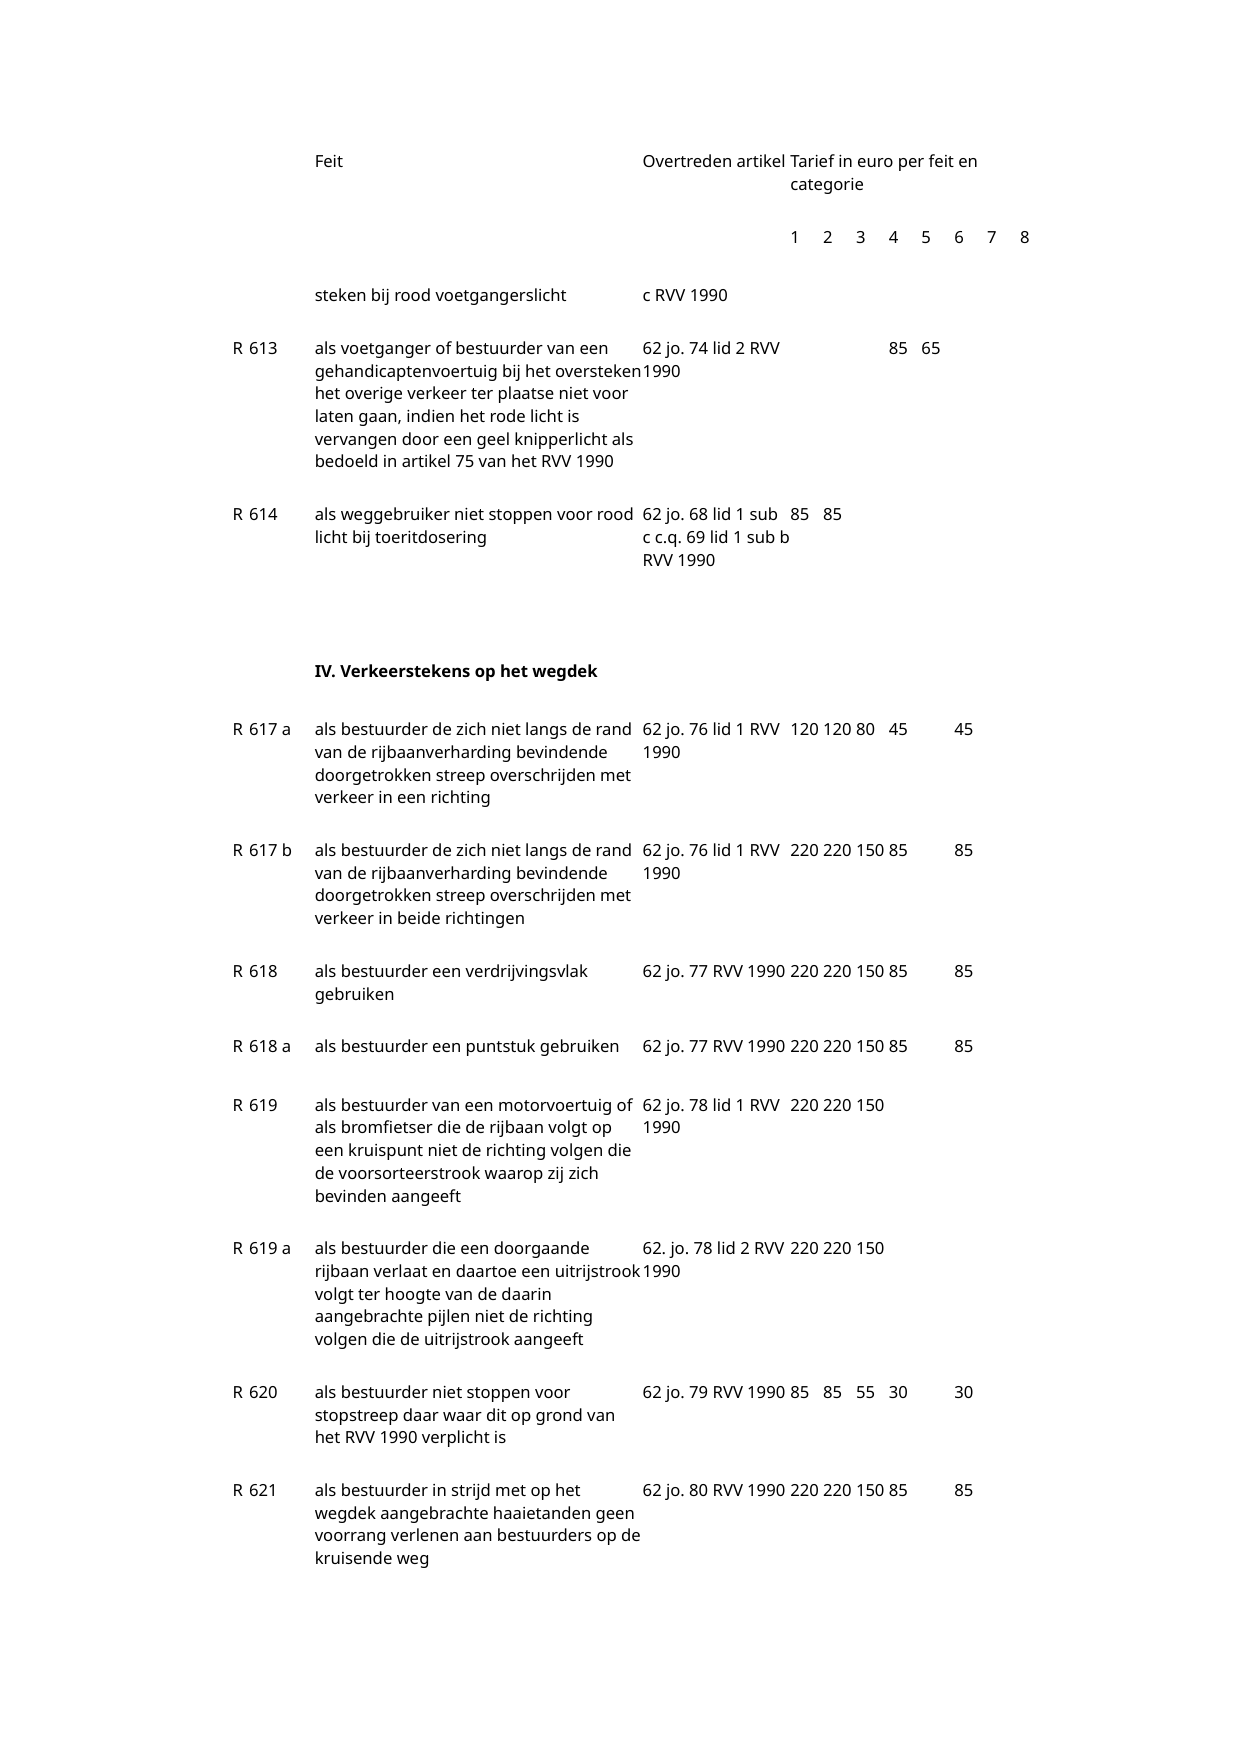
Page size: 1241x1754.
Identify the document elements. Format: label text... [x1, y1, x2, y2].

table_cell als bestuurder in strijd met op het wegdek aangebrachte haaietanden geen voorrang verlenen aan bestuurders op de kruisende weg [315, 1479, 642, 1599]
table_cell als bestuurder de zich niet langs de rand van de rijbaanverharding bevindende doorgetrokken streep overschrijden met verkeer in een richting [315, 718, 642, 839]
table_cell 150 [856, 1237, 888, 1380]
table_cell 618 [249, 960, 282, 1035]
table_cell [987, 1237, 1020, 1380]
table_cell 220 [823, 1035, 856, 1093]
table_cell [921, 960, 954, 1035]
table_cell IV. Verkeerstekens op het wegdek [315, 659, 642, 718]
table_cell [987, 659, 1020, 718]
table_cell [1020, 839, 1053, 959]
table_cell 85 [889, 1479, 921, 1599]
table_cell 220 [790, 1093, 823, 1237]
table_cell [921, 503, 954, 601]
table_cell 150 [856, 1035, 888, 1093]
table_cell [954, 1237, 987, 1380]
table_cell 220 [823, 960, 856, 1035]
table_cell [856, 659, 888, 718]
table_cell 6 [954, 225, 987, 284]
table_cell 30 [889, 1380, 921, 1478]
table_cell 620 [249, 1380, 282, 1478]
table_cell [249, 225, 282, 284]
table_cell 150 [856, 839, 888, 959]
table_cell [856, 337, 888, 503]
table_cell 85 [889, 839, 921, 959]
table_cell 85 [954, 839, 987, 959]
table_cell als voetganger of bestuurder van een gehandicaptenvoertuig bij het oversteken het overige verkeer ter plaatse niet voor laten gaan, indien het rode licht is vervangen door een geel knipperlicht als bedoeld in artikel 75 van het RVV 1990 [315, 337, 642, 503]
table_cell 62 jo. 80 RVV 1990 [643, 1479, 790, 1599]
table_cell 120 [790, 718, 823, 839]
table_cell 220 [790, 960, 823, 1035]
table_cell 85 [889, 337, 921, 503]
table_cell [1020, 1479, 1053, 1599]
table_cell 30 [954, 1380, 987, 1478]
table_header [233, 150, 249, 225]
table_cell [987, 1093, 1020, 1237]
table_cell [282, 503, 314, 601]
table_cell [889, 503, 921, 601]
table_cell [233, 225, 249, 284]
table_cell [921, 1093, 954, 1237]
table_cell als bestuurder een verdrijvingsvlak gebruiken [315, 960, 642, 1035]
table_cell [643, 225, 790, 284]
table_cell [1020, 718, 1053, 839]
table_cell [249, 284, 282, 337]
table_cell [921, 1479, 954, 1599]
table_header Tarief in euro per feit en categorie [790, 150, 1053, 225]
table_cell 3 [856, 225, 888, 284]
table_cell 220 [790, 1237, 823, 1380]
table_cell [987, 1035, 1020, 1093]
table_cell 62 jo. 79 RVV 1990 [643, 1380, 790, 1478]
table_cell 85 [790, 503, 823, 601]
table_cell 85 [823, 503, 856, 601]
table_cell [823, 284, 856, 337]
table_cell [233, 601, 249, 659]
table_cell 150 [856, 1093, 888, 1237]
table_cell 62 jo. 77 RVV 1990 [643, 960, 790, 1035]
table_cell [987, 503, 1020, 601]
table_cell 220 [790, 839, 823, 959]
table_cell R [233, 839, 249, 959]
table_header Overtreden artikel [643, 150, 790, 225]
table_cell als bestuurder de zich niet langs de rand van de rijbaanverharding bevindende doorgetrokken streep overschrijden met verkeer in beide richtingen [315, 839, 642, 959]
table_cell 220 [823, 1237, 856, 1380]
table_cell [987, 601, 1020, 659]
table_cell 80 [856, 718, 888, 839]
table_cell 85 [823, 1380, 856, 1478]
table_cell 8 [1020, 225, 1053, 284]
table_cell [889, 1237, 921, 1380]
table_cell [987, 960, 1020, 1035]
table_cell 613 [249, 337, 282, 503]
table_cell 85 [954, 1479, 987, 1599]
table_cell 150 [856, 960, 888, 1035]
table_cell [1020, 337, 1053, 503]
table_cell [282, 337, 314, 503]
table_cell [1020, 1093, 1053, 1237]
table_cell 7 [987, 225, 1020, 284]
table_cell 62 jo. 68 lid 1 sub c c.q. 69 lid 1 sub b RVV 1990 [643, 503, 790, 601]
table_cell [282, 960, 314, 1035]
table_cell [1020, 960, 1053, 1035]
table_cell [233, 659, 249, 718]
table_cell [282, 1380, 314, 1478]
table_cell 220 [790, 1479, 823, 1599]
table_cell [282, 225, 314, 284]
table_cell [921, 601, 954, 659]
table_cell [282, 601, 314, 659]
table_cell [954, 601, 987, 659]
table_cell 62 jo. 78 lid 1 RVV 1990 [643, 1093, 790, 1237]
table_cell 150 [856, 1479, 888, 1599]
table_cell 5 [921, 225, 954, 284]
table_cell [1020, 601, 1053, 659]
table_cell 220 [823, 839, 856, 959]
table_cell 120 [823, 718, 856, 839]
table_cell [1020, 1237, 1053, 1380]
table_header Feit [315, 150, 642, 225]
table_cell R [233, 960, 249, 1035]
table_cell 220 [823, 1093, 856, 1237]
table_cell 62 jo. 77 RVV 1990 [643, 1035, 790, 1093]
table_cell als bestuurder van een motorvoertuig of als bromfietser die de rijbaan volgt op een kruispunt niet de richting volgen die de voorsorteerstrook waarop zij zich bevinden aangeeft [315, 1093, 642, 1237]
table_cell [315, 225, 642, 284]
table_cell 62 jo. 76 lid 1 RVV 1990 [643, 839, 790, 959]
table_cell [987, 718, 1020, 839]
table_cell [1020, 284, 1053, 337]
table_cell 55 [856, 1380, 888, 1478]
table_cell R [233, 718, 249, 839]
table_cell [1020, 503, 1053, 601]
table_cell 1 [790, 225, 823, 284]
table_cell [987, 839, 1020, 959]
table_cell [954, 503, 987, 601]
table_cell 619 [249, 1093, 282, 1237]
table_cell 4 [889, 225, 921, 284]
table_cell [823, 337, 856, 503]
table_cell 220 [790, 1035, 823, 1093]
table_cell [315, 601, 642, 659]
table_cell 62 jo. 76 lid 1 RVV 1990 [643, 718, 790, 839]
table_cell [823, 659, 856, 718]
table_cell R [233, 1093, 249, 1237]
table_cell als bestuurder die een doorgaande rijbaan verlaat en daartoe een uitrijstrook volgt ter hoogte van de daarin aangebrachte pijlen niet de richting volgen die de uitrijstrook aangeeft [315, 1237, 642, 1380]
table_cell [856, 284, 888, 337]
table_cell [987, 284, 1020, 337]
table_cell [889, 1093, 921, 1237]
table_cell [921, 839, 954, 959]
table_cell a [282, 1237, 314, 1380]
table_cell [889, 659, 921, 718]
table_cell 85 [954, 1035, 987, 1093]
table_cell [1020, 659, 1053, 718]
table_header [249, 150, 282, 225]
table_cell a [282, 718, 314, 839]
table_cell [921, 1237, 954, 1380]
table_cell 62 jo. 74 lid 2 RVV 1990 [643, 337, 790, 503]
table_cell [249, 659, 282, 718]
table_cell steken bij rood voetgangerslicht [315, 284, 642, 337]
table_cell [643, 601, 790, 659]
table_cell [790, 337, 823, 503]
table_cell [233, 284, 249, 337]
table_cell [889, 601, 921, 659]
table_cell [954, 337, 987, 503]
table_cell [954, 284, 987, 337]
table_cell c RVV 1990 [643, 284, 790, 337]
table_cell [790, 659, 823, 718]
table_cell [856, 503, 888, 601]
table_cell b [282, 839, 314, 959]
table_cell [889, 284, 921, 337]
table_cell R [233, 1380, 249, 1478]
table_cell als bestuurder een puntstuk gebruiken [315, 1035, 642, 1093]
table_cell [921, 1380, 954, 1478]
table_cell 617 [249, 718, 282, 839]
table_cell [282, 1479, 314, 1599]
table_cell als bestuurder niet stoppen voor stopstreep daar waar dit op grond van het RVV 1990 verplicht is [315, 1380, 642, 1478]
table_cell [987, 1380, 1020, 1478]
table_cell a [282, 1035, 314, 1093]
table_cell 85 [889, 1035, 921, 1093]
table_cell 621 [249, 1479, 282, 1599]
table_cell R [233, 1035, 249, 1093]
table_cell [823, 601, 856, 659]
table_cell 45 [889, 718, 921, 839]
table_cell 62. jo. 78 lid 2 RVV 1990 [643, 1237, 790, 1380]
table_cell [954, 659, 987, 718]
table_cell als weggebruiker niet stoppen voor rood licht bij toeritdosering [315, 503, 642, 601]
table_cell [790, 601, 823, 659]
table_cell 619 [249, 1237, 282, 1380]
table_cell [921, 284, 954, 337]
table_cell [790, 284, 823, 337]
table_cell R [233, 503, 249, 601]
table_cell 45 [954, 718, 987, 839]
table_cell 85 [790, 1380, 823, 1478]
table_cell [921, 659, 954, 718]
table_cell R [233, 1237, 249, 1380]
table_cell 85 [889, 960, 921, 1035]
table_cell [856, 601, 888, 659]
table_cell [282, 1093, 314, 1237]
table_cell [1020, 1380, 1053, 1478]
table_cell 617 [249, 839, 282, 959]
table_cell 65 [921, 337, 954, 503]
table_cell [987, 337, 1020, 503]
table_cell 618 [249, 1035, 282, 1093]
table_cell 85 [954, 960, 987, 1035]
table_cell [921, 718, 954, 839]
table_cell [1020, 1035, 1053, 1093]
table_cell R [233, 337, 249, 503]
table_cell 614 [249, 503, 282, 601]
table_cell [249, 601, 282, 659]
table_cell [282, 284, 314, 337]
table_header [282, 150, 314, 225]
table_cell 2 [823, 225, 856, 284]
table_cell 220 [823, 1479, 856, 1599]
table_cell [282, 659, 314, 718]
table_cell R [233, 1479, 249, 1599]
table_cell [921, 1035, 954, 1093]
table_cell [987, 1479, 1020, 1599]
table_cell [954, 1093, 987, 1237]
table_cell [643, 659, 790, 718]
